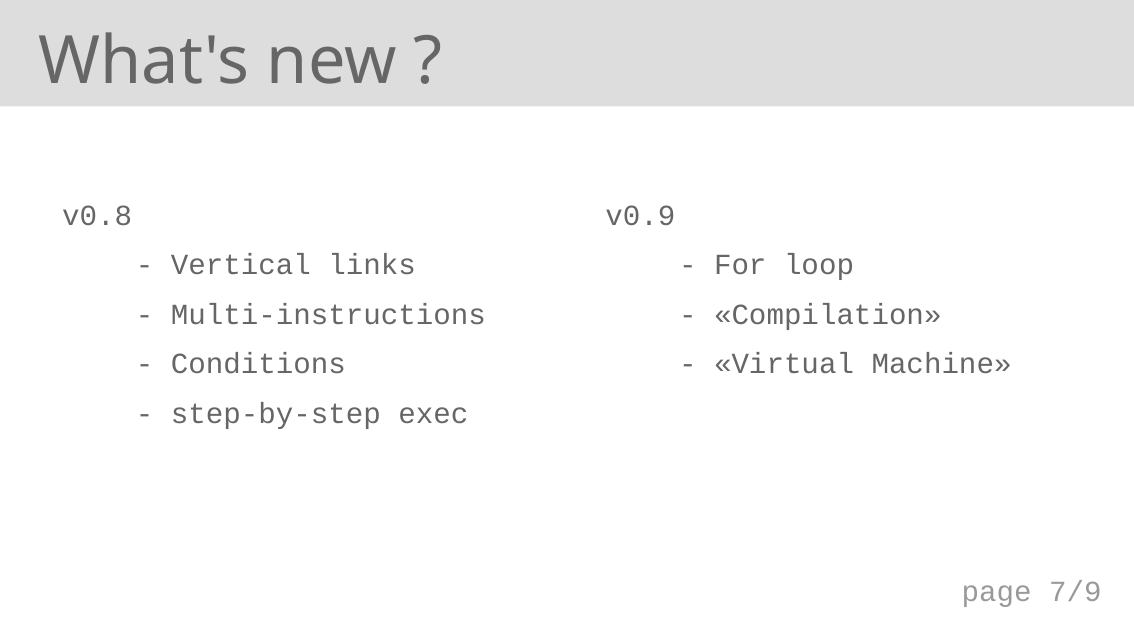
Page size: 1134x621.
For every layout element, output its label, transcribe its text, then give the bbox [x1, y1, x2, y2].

text_box v0.9 - For loop - «Compilation» - «Virtual Machine» [590, 177, 1087, 567]
text_box [0, 0, 1134, 107]
text_box What's new ? [23, 5, 734, 99]
text_box page <numéro>/9 [720, 570, 1134, 621]
text_box v0.8 - Vertical links - Multi-instructions - Conditions - step-by-step exec [47, 177, 590, 567]
